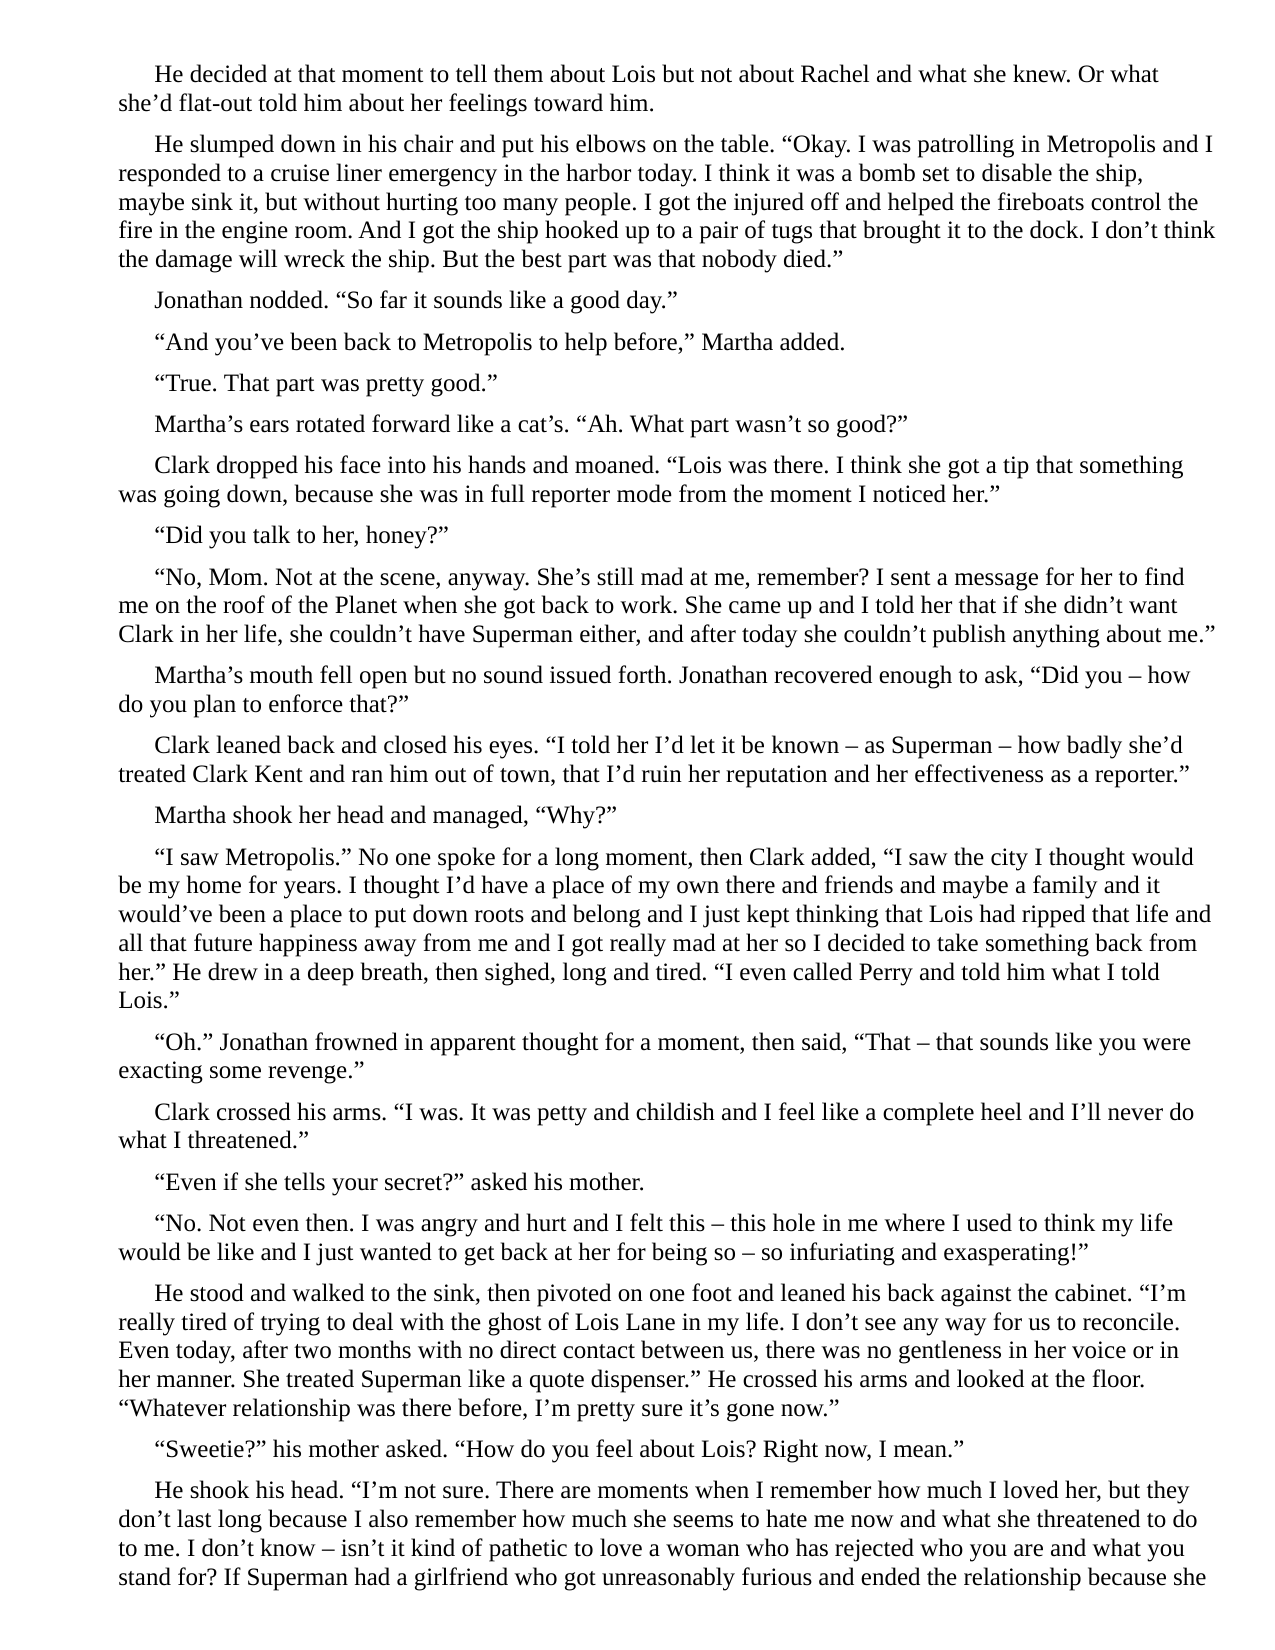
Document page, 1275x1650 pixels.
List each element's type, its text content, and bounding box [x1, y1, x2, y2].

text Martha shook her head and managed, “Why?” [118, 800, 1216, 829]
text “And you’ve been back to Metropolis to help before,” Martha added. [118, 327, 1216, 355]
text He shook his head. “I’m not sure. There are moments when I remember how much I loved her, but they don’t last long because I also remember how much she seems to hate me now and what she threatened to do to me. I don’t know – isn’t it kind of pathetic to love a woman who has rejected who you are and what you stand for? If Superman had a girlfriend who got unreasonably furious and ended the relationship because she [118, 1475, 1216, 1590]
text Clark crossed his arms. “I was. It was petty and childish and I feel like a complete heel and I’ll never do what I threatened.” [118, 1097, 1216, 1154]
text “Did you talk to her, honey?” [118, 520, 1216, 549]
text He decided at that moment to tell them about Lois but not about Rachel and what she knew. Or what she’d flat-out told him about her feelings toward him. [118, 59, 1216, 117]
text “True. That part was pretty good.” [118, 368, 1216, 397]
text “No, Mom. Not at the scene, anyway. She’s still mad at me, remember? I sent a message for her to find me on the roof of the Planet when she got back to work. She came up and I told her that if she didn’t want Clark in her life, she couldn’t have Superman either, and after today she couldn’t publish anything about me.” [118, 562, 1216, 648]
text Clark leaned back and closed his eyes. “I told her I’d let it be known – as Superman – how badly she’d treated Clark Kent and ran him out of town, that I’d ruin her reputation and her effectiveness as a reporter.” [118, 730, 1216, 788]
text Martha’s mouth fell open but no sound issued forth. Jonathan recovered enough to ask, “Did you – how do you plan to enforce that?” [118, 660, 1216, 718]
text “I saw Metropolis.” No one spoke for a long moment, then Clark added, “I saw the city I thought would be my home for years. I thought I’d have a place of my own there and friends and maybe a family and it would’ve been a place to put down roots and belong and I just kept thinking that Lois had ripped that life and all that future happiness away from me and I got really mad at her so I decided to take something back from her.” He drew in a deep breath, then sighed, long and tired. “I even called Perry and told him what I told Lois.” [118, 842, 1216, 1014]
text He slumped down in his chair and put his elbows on the table. “Okay. I was patrolling in Metropolis and I responded to a cruise liner emergency in the harbor today. I think it was a bomb set to disable the ship, maybe sink it, but without hurting too many people. I got the injured off and helped the fireboats control the fire in the engine room. And I got the ship hooked up to a pair of tugs that brought it to the dock. I don’t think the damage will wreck the ship. But the best part was that nobody died.” [118, 129, 1216, 273]
text “No. Not even then. I was angry and hurt and I felt this – this hole in me where I used to think my life would be like and I just wanted to get back at her for being so – so infuriating and exasperating!” [118, 1208, 1216, 1265]
text “Even if she tells your secret?” asked his mother. [118, 1167, 1216, 1195]
text “Oh.” Jonathan frowned in apparent thought for a moment, then said, “That – that sounds like you were exacting some revenge.” [118, 1027, 1216, 1084]
text Jonathan nodded. “So far it sounds like a good day.” [118, 285, 1216, 314]
text He stood and walked to the sink, then pivoted on one foot and leaned his back against the cabinet. “I’m really tired of trying to deal with the ghost of Lois Lane in my life. I don’t see any way for us to reconcile. Even today, after two months with no direct contact between us, there was no gentleness in her voice or in her manner. She treated Superman like a quote dispenser.” He crossed his arms and looked at the floor. “Whatever relationship was there before, I’m pretty sure it’s gone now.” [118, 1278, 1216, 1422]
text Clark dropped his face into his hands and moaned. “Lois was there. I think she got a tip that something was going down, because she was in full reporter mode from the moment I noticed her.” [118, 450, 1216, 508]
text “Sweetie?” his mother asked. “How do you feel about Lois? Right now, I mean.” [118, 1434, 1216, 1463]
text Martha’s ears rotated forward like a cat’s. “Ah. What part wasn’t so good?” [118, 409, 1216, 438]
